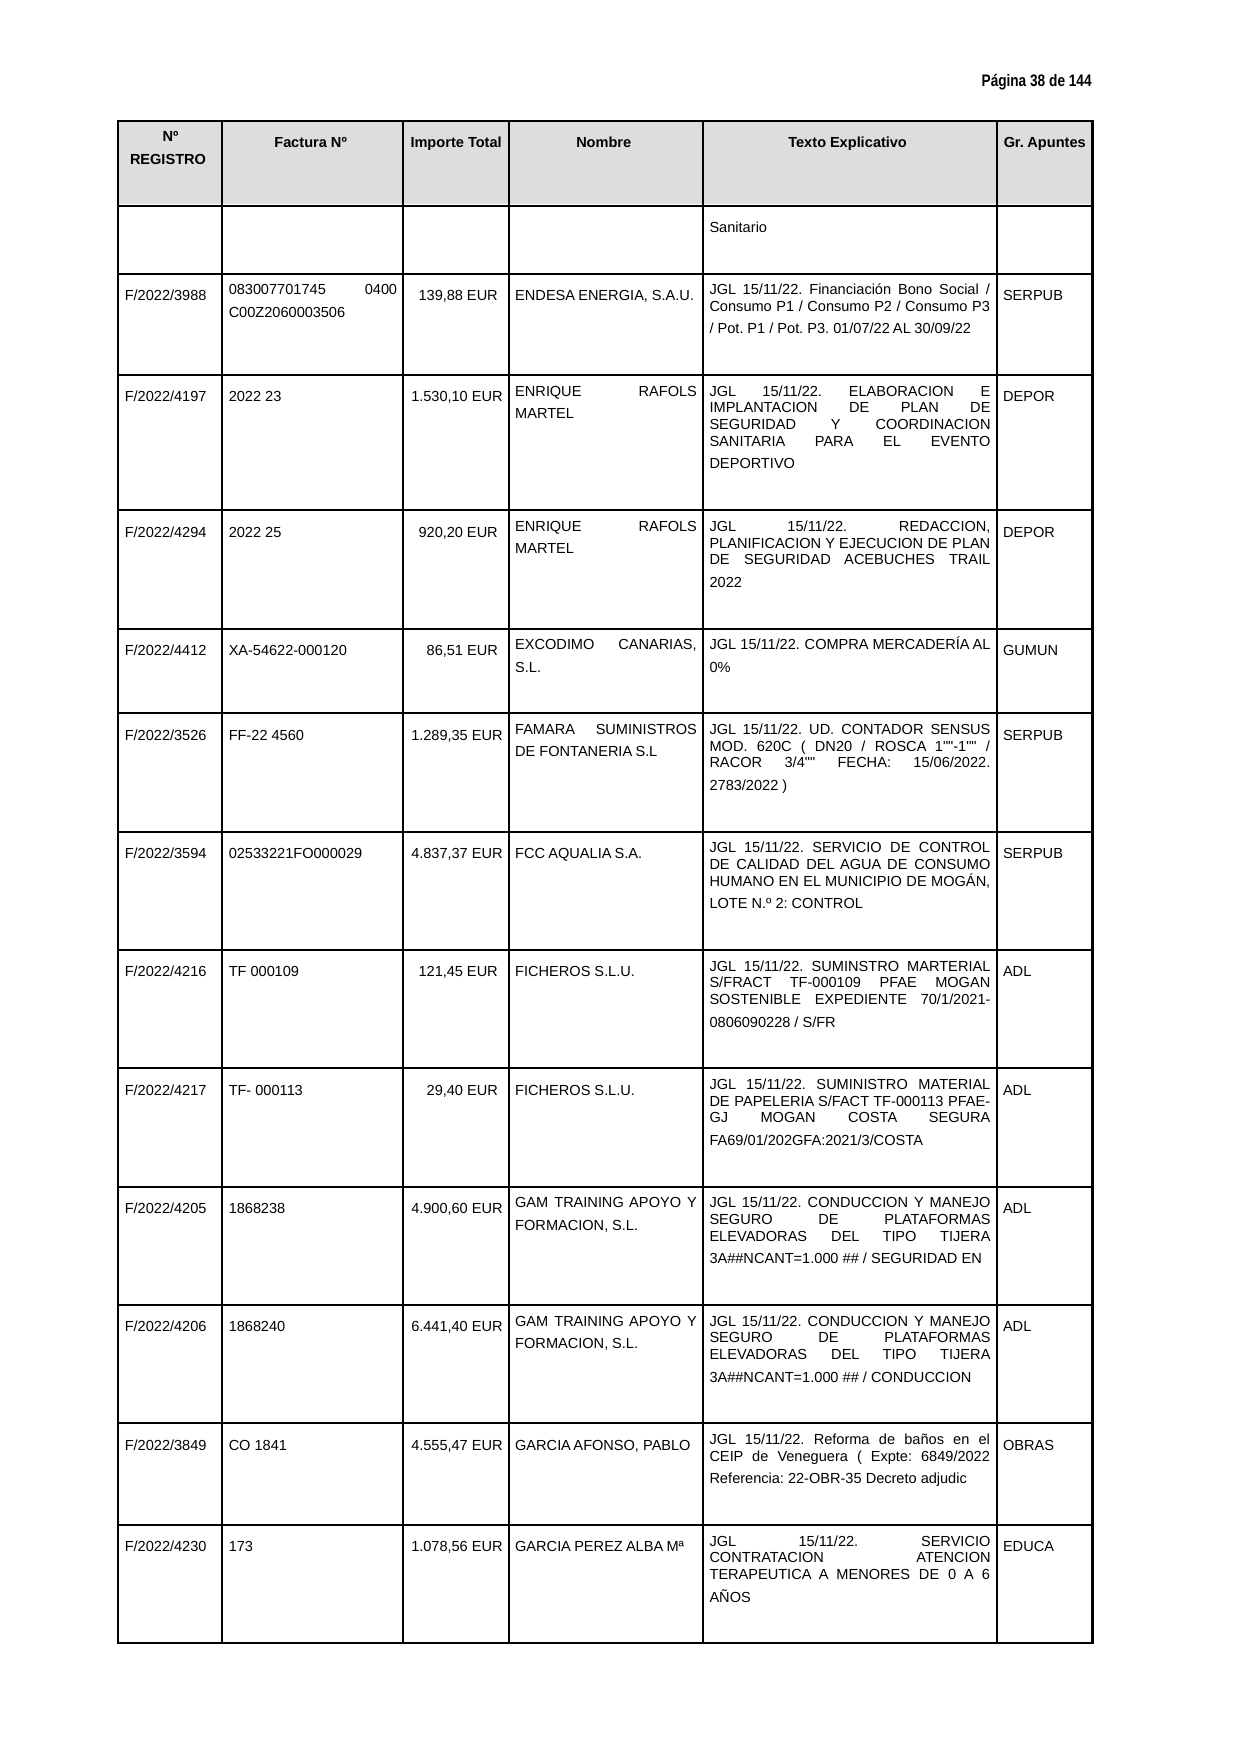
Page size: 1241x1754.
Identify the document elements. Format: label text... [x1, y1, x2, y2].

table_cell F/2022/4205 [119, 1188, 221, 1304]
table_cell F/2022/4230 [119, 1526, 221, 1642]
table_cell ADL [998, 1069, 1091, 1186]
table_cell XA-54622-000120 [223, 630, 402, 712]
table_cell 4.900,60 EUR [404, 1188, 508, 1304]
table_cell JGL 15/11/22. REDACCION, PLANIFICACION Y EJECUCION DE PLAN DE SEGURIDAD ACEBUCHES TRAIL 2022 [704, 511, 996, 627]
table_cell 2022 23 [223, 376, 402, 509]
table_cell F/2022/4412 [119, 630, 221, 712]
table_cell GARCIA PEREZ ALBA Mª [510, 1526, 702, 1642]
table_cell 121,45 EUR [404, 951, 508, 1067]
table_cell CO 1841 [223, 1424, 402, 1524]
table_cell ADL [998, 1306, 1091, 1422]
table_cell TF- 000113 [223, 1069, 402, 1186]
table_cell 4.837,37 EUR [404, 833, 508, 949]
table_cell FAMARA SUMINISTROS DE FONTANERIA S.L [510, 714, 702, 831]
table_cell EDUCA [998, 1526, 1091, 1642]
table_cell ADL [998, 951, 1091, 1067]
table_cell GAM TRAINING APOYO Y FORMACION, S.L. [510, 1306, 702, 1422]
table_cell 1.078,56 EUR [404, 1526, 508, 1642]
table_cell FICHEROS S.L.U. [510, 1069, 702, 1186]
table_cell 083007701745 0400 C00Z2060003506 [223, 275, 402, 374]
table_cell F/2022/3526 [119, 714, 221, 831]
table_cell F/2022/4197 [119, 376, 221, 509]
table_cell JGL 15/11/22. Financiación Bono Social / Consumo P1 / Consumo P2 / Consumo P3 / Pot. P1 / Pot. P3. 01/07/22 AL 30/09/22 [704, 275, 996, 374]
table_cell JGL 15/11/22. SUMINISTRO MATERIAL DE PAPELERIA S/FACT TF-000113 PFAE-GJ MOGAN COSTA SEGURA FA69/01/202GFA:2021/3/COSTA [704, 1069, 996, 1186]
table_cell 1868240 [223, 1306, 402, 1422]
table_cell [510, 207, 702, 272]
table_cell 173 [223, 1526, 402, 1642]
table_cell 1.530,10 EUR [404, 376, 508, 509]
table_header Nombre [510, 122, 702, 204]
table_cell GARCIA AFONSO, PABLO [510, 1424, 702, 1524]
table_cell ADL [998, 1188, 1091, 1304]
table_cell TF 000109 [223, 951, 402, 1067]
table_cell 02533221FO000029 [223, 833, 402, 949]
table_cell DEPOR [998, 376, 1091, 509]
table_cell 29,40 EUR [404, 1069, 508, 1186]
table_cell DEPOR [998, 511, 1091, 627]
table_cell F/2022/4216 [119, 951, 221, 1067]
table_header Nº REGISTRO [119, 122, 221, 204]
table_cell SERPUB [998, 833, 1091, 949]
table_cell EXCODIMO CANARIAS, S.L. [510, 630, 702, 712]
table_cell ENDESA ENERGIA, S.A.U. [510, 275, 702, 374]
table_header Gr. Apuntes [998, 122, 1091, 204]
table_cell OBRAS [998, 1424, 1091, 1524]
table_cell [404, 207, 508, 272]
table_cell 1.289,35 EUR [404, 714, 508, 831]
table_cell JGL 15/11/22. SERVICIO CONTRATACION ATENCION TERAPEUTICA A MENORES DE 0 A 6 AÑOS [704, 1526, 996, 1642]
table_cell ENRIQUE RAFOLS MARTEL [510, 511, 702, 627]
table_cell [223, 207, 402, 272]
table_cell GAM TRAINING APOYO Y FORMACION, S.L. [510, 1188, 702, 1304]
table_cell JGL 15/11/22. SERVICIO DE CONTROL DE CALIDAD DEL AGUA DE CONSUMO HUMANO EN EL MUNICIPIO DE MOGÁN, LOTE N.º 2: CONTROL [704, 833, 996, 949]
table_cell [119, 207, 221, 272]
table_cell FICHEROS S.L.U. [510, 951, 702, 1067]
table_cell FF-22 4560 [223, 714, 402, 831]
table_cell FCC AQUALIA S.A. [510, 833, 702, 949]
table_cell 2022 25 [223, 511, 402, 627]
table_cell JGL 15/11/22. CONDUCCION Y MANEJO SEGURO DE PLATAFORMAS ELEVADORAS DEL TIPO TIJERA 3A##NCANT=1.000 ## / CONDUCCION [704, 1306, 996, 1422]
table_header Texto Explicativo [704, 122, 996, 204]
table_cell 6.441,40 EUR [404, 1306, 508, 1422]
table_cell ENRIQUE RAFOLS MARTEL [510, 376, 702, 509]
table_cell 1868238 [223, 1188, 402, 1304]
table_cell F/2022/4217 [119, 1069, 221, 1186]
table_cell Sanitario [704, 207, 996, 272]
table_cell [998, 207, 1091, 272]
table_cell JGL 15/11/22. CONDUCCION Y MANEJO SEGURO DE PLATAFORMAS ELEVADORAS DEL TIPO TIJERA 3A##NCANT=1.000 ## / SEGURIDAD EN [704, 1188, 996, 1304]
table_header Factura Nº [223, 122, 402, 204]
table_cell JGL 15/11/22. Reforma de baños en el CEIP de Veneguera ( Expte: 6849/2022 Referencia: 22-OBR-35 Decreto adjudic [704, 1424, 996, 1524]
table_cell JGL 15/11/22. UD. CONTADOR SENSUS MOD. 620C ( DN20 / ROSCA 1""-1"" / RACOR 3/4"" FECHA: 15/06/2022. 2783/2022 ) [704, 714, 996, 831]
table_cell 139,88 EUR [404, 275, 508, 374]
table_cell F/2022/3594 [119, 833, 221, 949]
table_cell SERPUB [998, 275, 1091, 374]
table_cell F/2022/3988 [119, 275, 221, 374]
table_header Importe Total [404, 122, 508, 204]
table_cell F/2022/3849 [119, 1424, 221, 1524]
table_cell GUMUN [998, 630, 1091, 712]
table_cell JGL 15/11/22. ELABORACION E IMPLANTACION DE PLAN DE SEGURIDAD Y COORDINACION SANITARIA PARA EL EVENTO DEPORTIVO [704, 376, 996, 509]
table_cell 86,51 EUR [404, 630, 508, 712]
table_cell F/2022/4206 [119, 1306, 221, 1422]
table_cell JGL 15/11/22. COMPRA MERCADERÍA AL 0% [704, 630, 996, 712]
table_cell JGL 15/11/22. SUMINSTRO MARTERIAL S/FRACT TF-000109 PFAE MOGAN SOSTENIBLE EXPEDIENTE 70/1/2021-0806090228 / S/FR [704, 951, 996, 1067]
table_cell 4.555,47 EUR [404, 1424, 508, 1524]
table_cell 920,20 EUR [404, 511, 508, 627]
table_cell SERPUB [998, 714, 1091, 831]
table_cell F/2022/4294 [119, 511, 221, 627]
